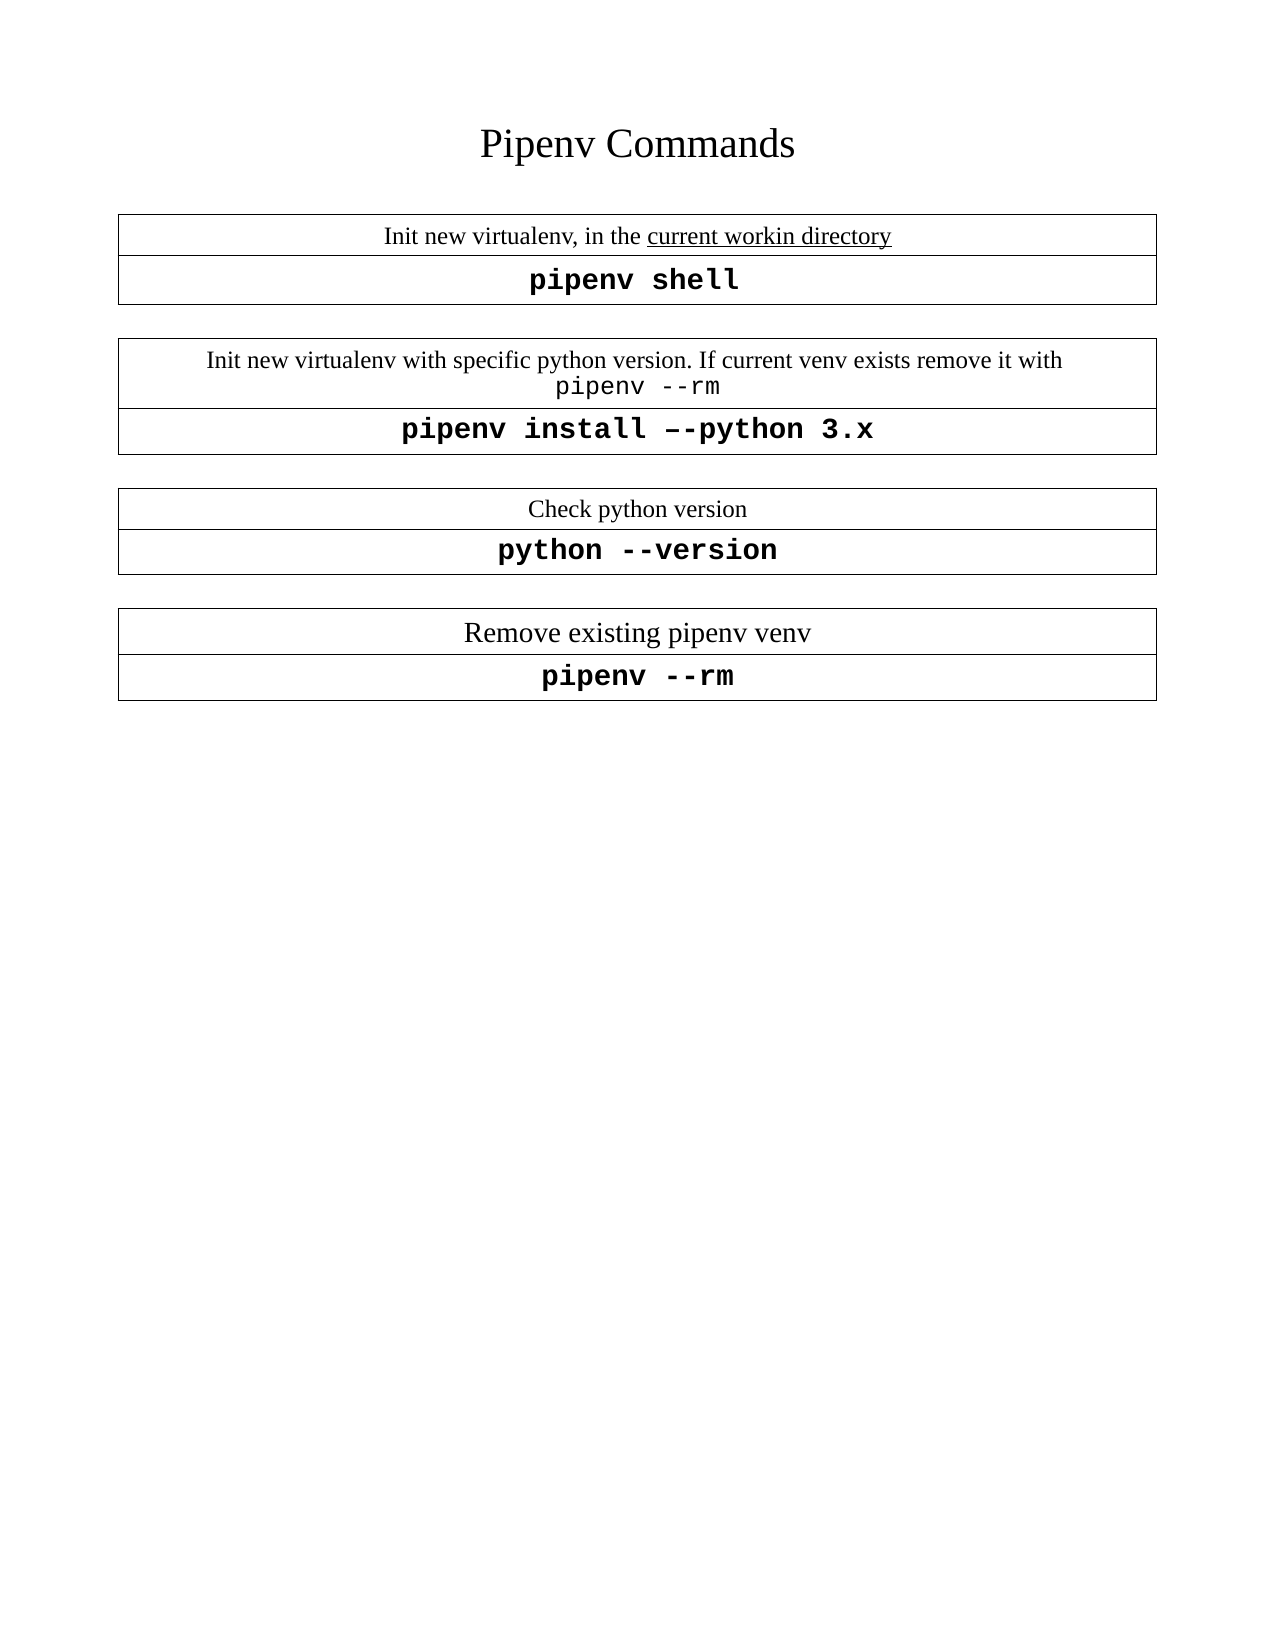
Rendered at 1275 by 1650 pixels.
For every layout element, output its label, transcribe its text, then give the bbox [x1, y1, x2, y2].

table_cell pipenv shell [119, 256, 1156, 304]
text Pipenv Commands [118, 118, 1157, 166]
table_header Check python version [119, 489, 1156, 529]
table_header Init new virtualenv, in the current workin directory [119, 215, 1156, 255]
table_header Remove existing pipenv venv [119, 609, 1156, 654]
table_cell python --version [119, 530, 1156, 574]
table_cell pipenv --rm [119, 655, 1156, 700]
table_header Init new virtualenv with specific python version. If current venv exists remove it with pipenv --rm [119, 339, 1156, 408]
table_cell pipenv install –-python 3.x [119, 409, 1156, 453]
